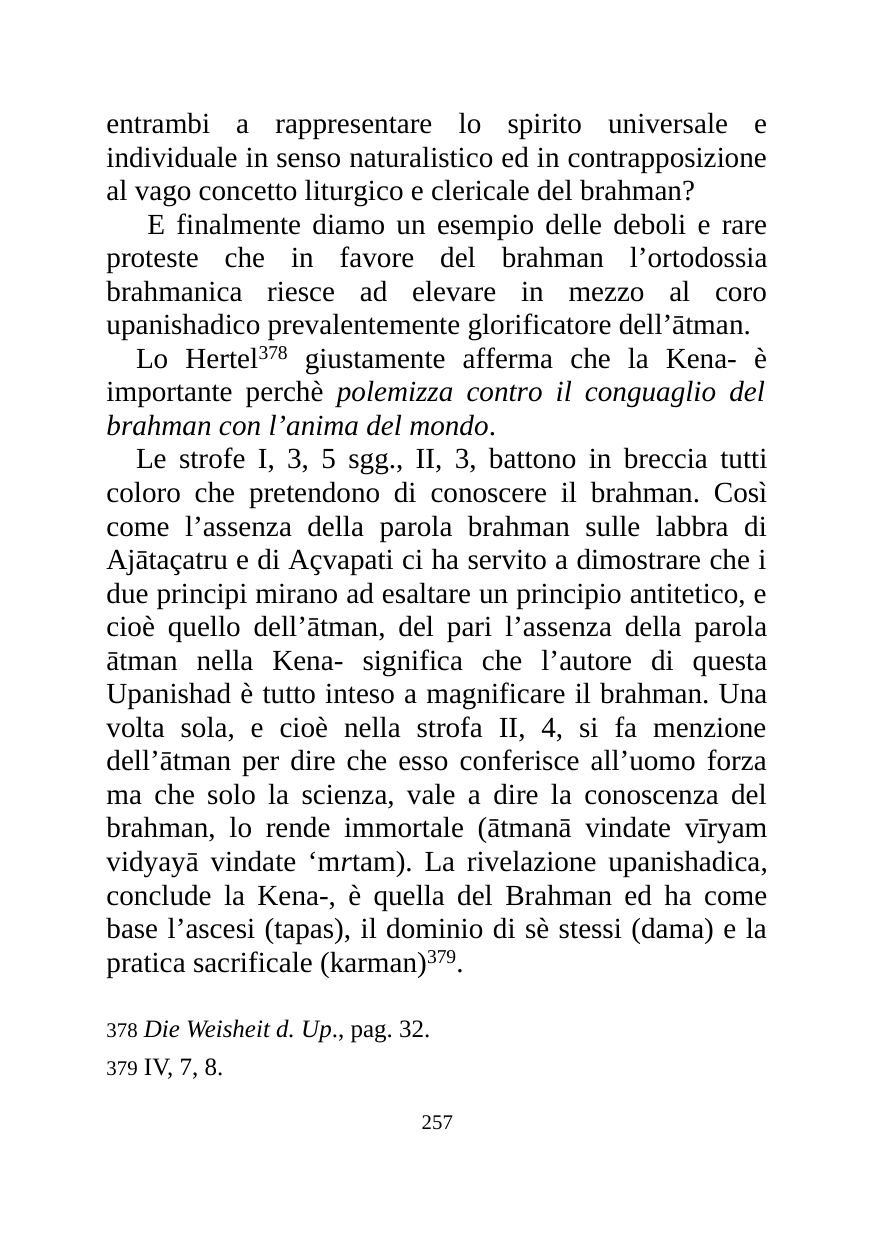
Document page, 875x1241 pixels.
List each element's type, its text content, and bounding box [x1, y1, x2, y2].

text Lo Hertel giustamente afferma che la Kena- è importante perchè polemizza contro il conguaglio del brahman con l’anima del mondo. [106, 341, 768, 442]
text E finalmente diamo un esempio delle deboli e rare proteste che in favore del brahman l’ortodossia brahmanica riesce ad elevare in mezzo al coro upanishadico prevalentemente glorificatore dell’ātman. [106, 207, 768, 341]
text IV, 7, 8. [106, 1052, 768, 1080]
text Le strofe I, 3, 5 sgg., II, 3, battono in breccia tutti coloro che pretendono di conoscere il brahman. Così come l’assenza della parola brahman sulle labbra di Ajātaçatru e di Açvapati ci ha servito a dimostrare che i due principi mirano ad esaltare un principio antitetico, e cioè quello dell’ātman, del pari l’assenza della parola ātman nella Kena- significa che l’autore di questa Upanishad è tutto inteso a magnificare il brahman. Una volta sola, e cioè nella strofa II, 4, si fa menzione dell’ātman per dire che esso conferisce all’uomo forza ma che solo la scienza, vale a dire la conoscenza del brahman, lo rende immortale (ātmanā vindate vīryam vidyayā vindate ‘mrtam). La rivelazione upanishadica, conclude la Kena-, è quella del Brahman ed ha come base l’ascesi (tapas), il dominio di sè stessi (dama) e la pratica sacrificale (karman). [106, 442, 768, 978]
text Die Weisheit d. Up., pag. 32. [106, 1014, 768, 1043]
text entrambi a rappresentare lo spirito universale e individuale in senso naturalistico ed in contrapposizione al vago concetto liturgico e clericale del brahman? [106, 106, 768, 207]
